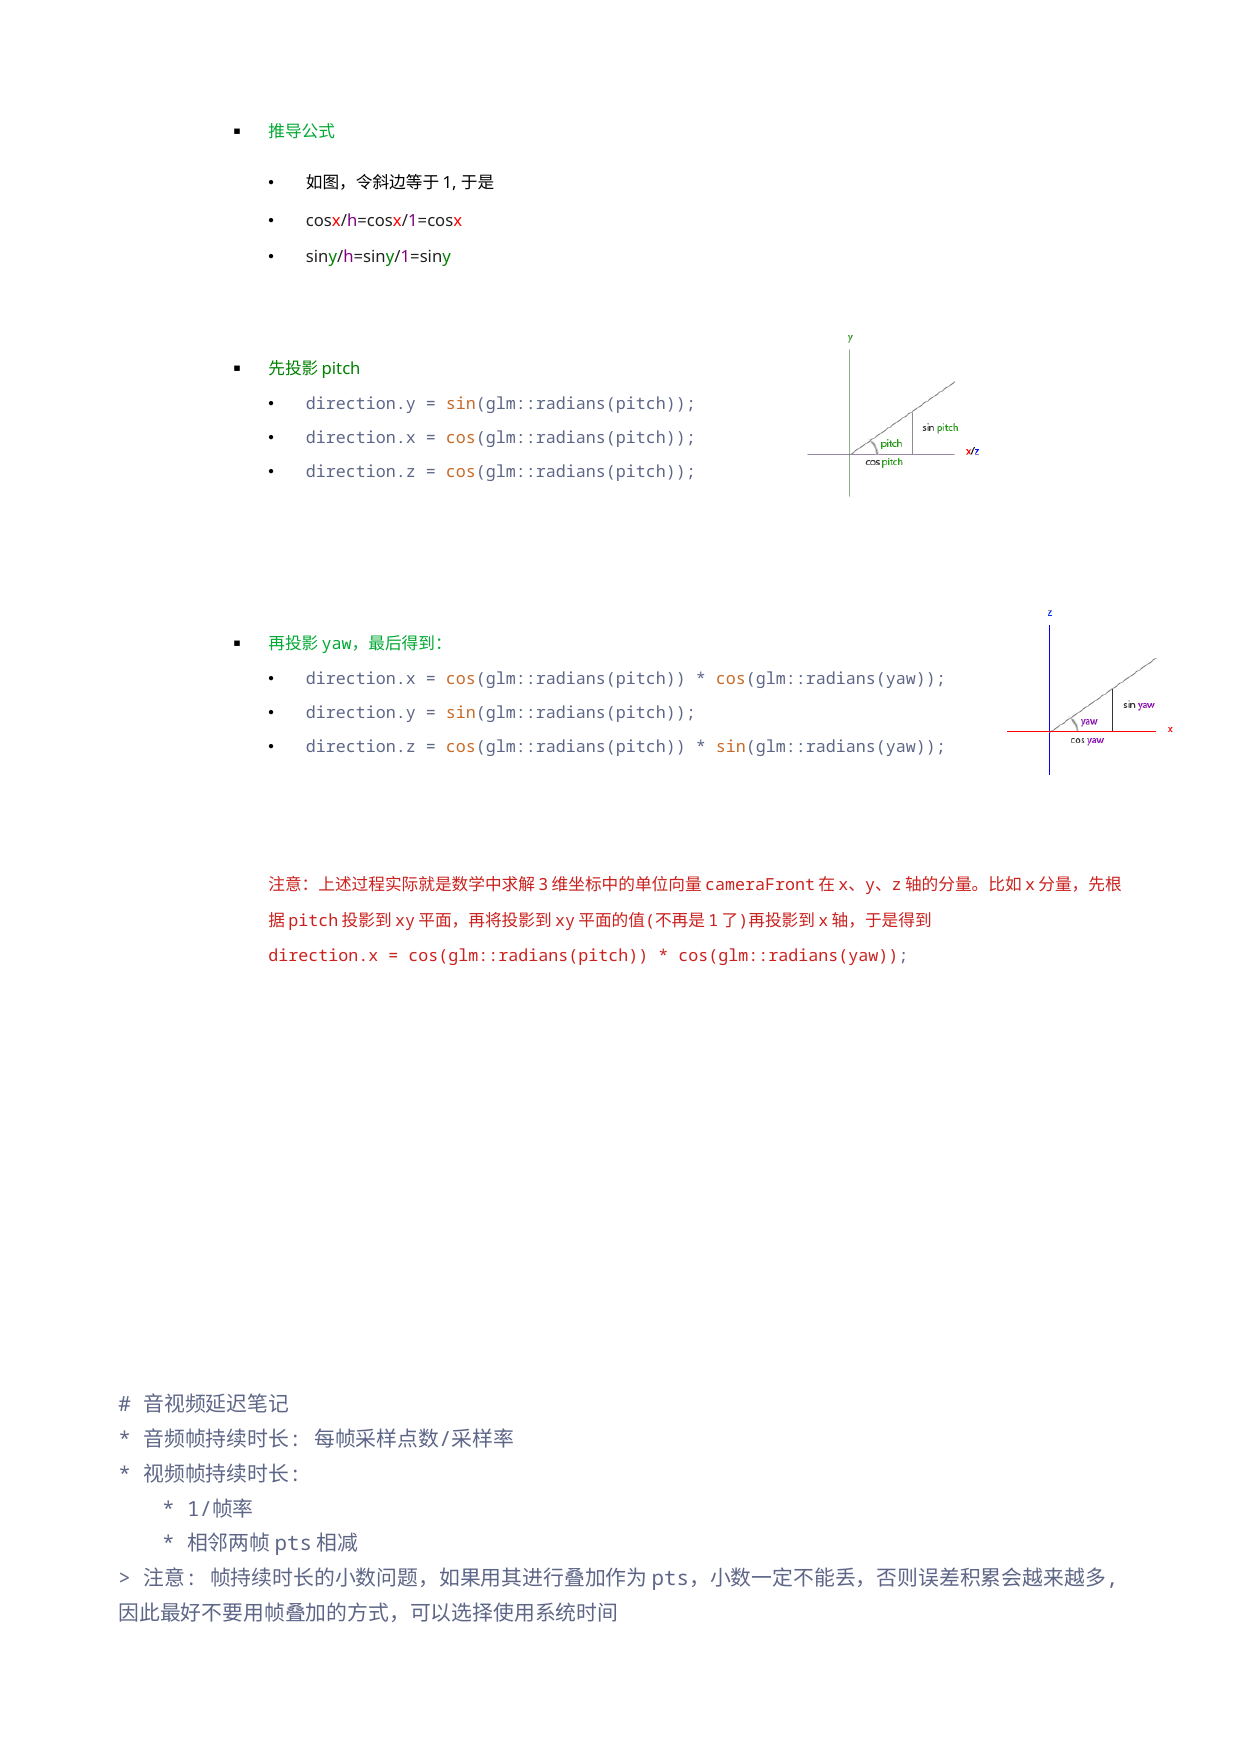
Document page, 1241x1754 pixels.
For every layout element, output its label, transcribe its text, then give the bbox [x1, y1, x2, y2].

list direction.y = sin(glm::radians(pitch)); [268, 700, 996, 723]
list 注意：上述过程实际就是数学中求解3维坐标中的单位向量cameraFront在x、y、z轴的分量。比如x分量，先根据pitch投影到xy平面，再将投影到xy平面的值(不再是1了)再投影到x轴，于是得到 [231, 871, 1122, 931]
list direction.x = cos(glm::radians(pitch)) * cos(glm::radians(yaw)); [231, 943, 1122, 966]
list 如图，令斜边等于1, 于是 [268, 169, 1122, 193]
text > 注意: 帧持续时长的小数问题，如果用其进行叠加作为pts，小数一定不能丢，否则误差积累会越来越多, [118, 1561, 1122, 1592]
list direction.y = sin(glm::radians(pitch)); [268, 392, 797, 414]
list [991, 392, 1122, 414]
list 再投影yaw，最后得到： [231, 630, 996, 654]
text * 相邻两帧pts相减 [118, 1527, 1122, 1557]
list [991, 426, 1122, 448]
list direction.z = cos(glm::radians(pitch)) * sin(glm::radians(yaw)); [268, 734, 996, 757]
list direction.x = cos(glm::radians(pitch)) * cos(glm::radians(yaw)); [268, 666, 996, 689]
list 先投影pitch [231, 355, 797, 379]
text # 音视频延迟笔记 [118, 1387, 1122, 1418]
list cosx/h=cosx/1=cosx [268, 208, 1122, 231]
list direction.x = cos(glm::radians(pitch)); [268, 426, 797, 448]
text 因此最好不要用帧叠加的方式，可以选择使用系统时间 [118, 1596, 1122, 1626]
picture [797, 318, 991, 517]
list [991, 355, 1122, 379]
text * 视频帧持续时长: [118, 1457, 1122, 1487]
list direction.z = cos(glm::radians(pitch)); [268, 460, 797, 482]
list [991, 460, 1122, 482]
text * 音频帧持续时长: 每帧采样点数/采样率 [118, 1422, 1122, 1453]
text * 1/帧率 [118, 1492, 1122, 1522]
list 推导公式 [231, 118, 1122, 142]
list siny/h=siny/1=siny [268, 245, 1122, 268]
picture [996, 593, 1193, 796]
